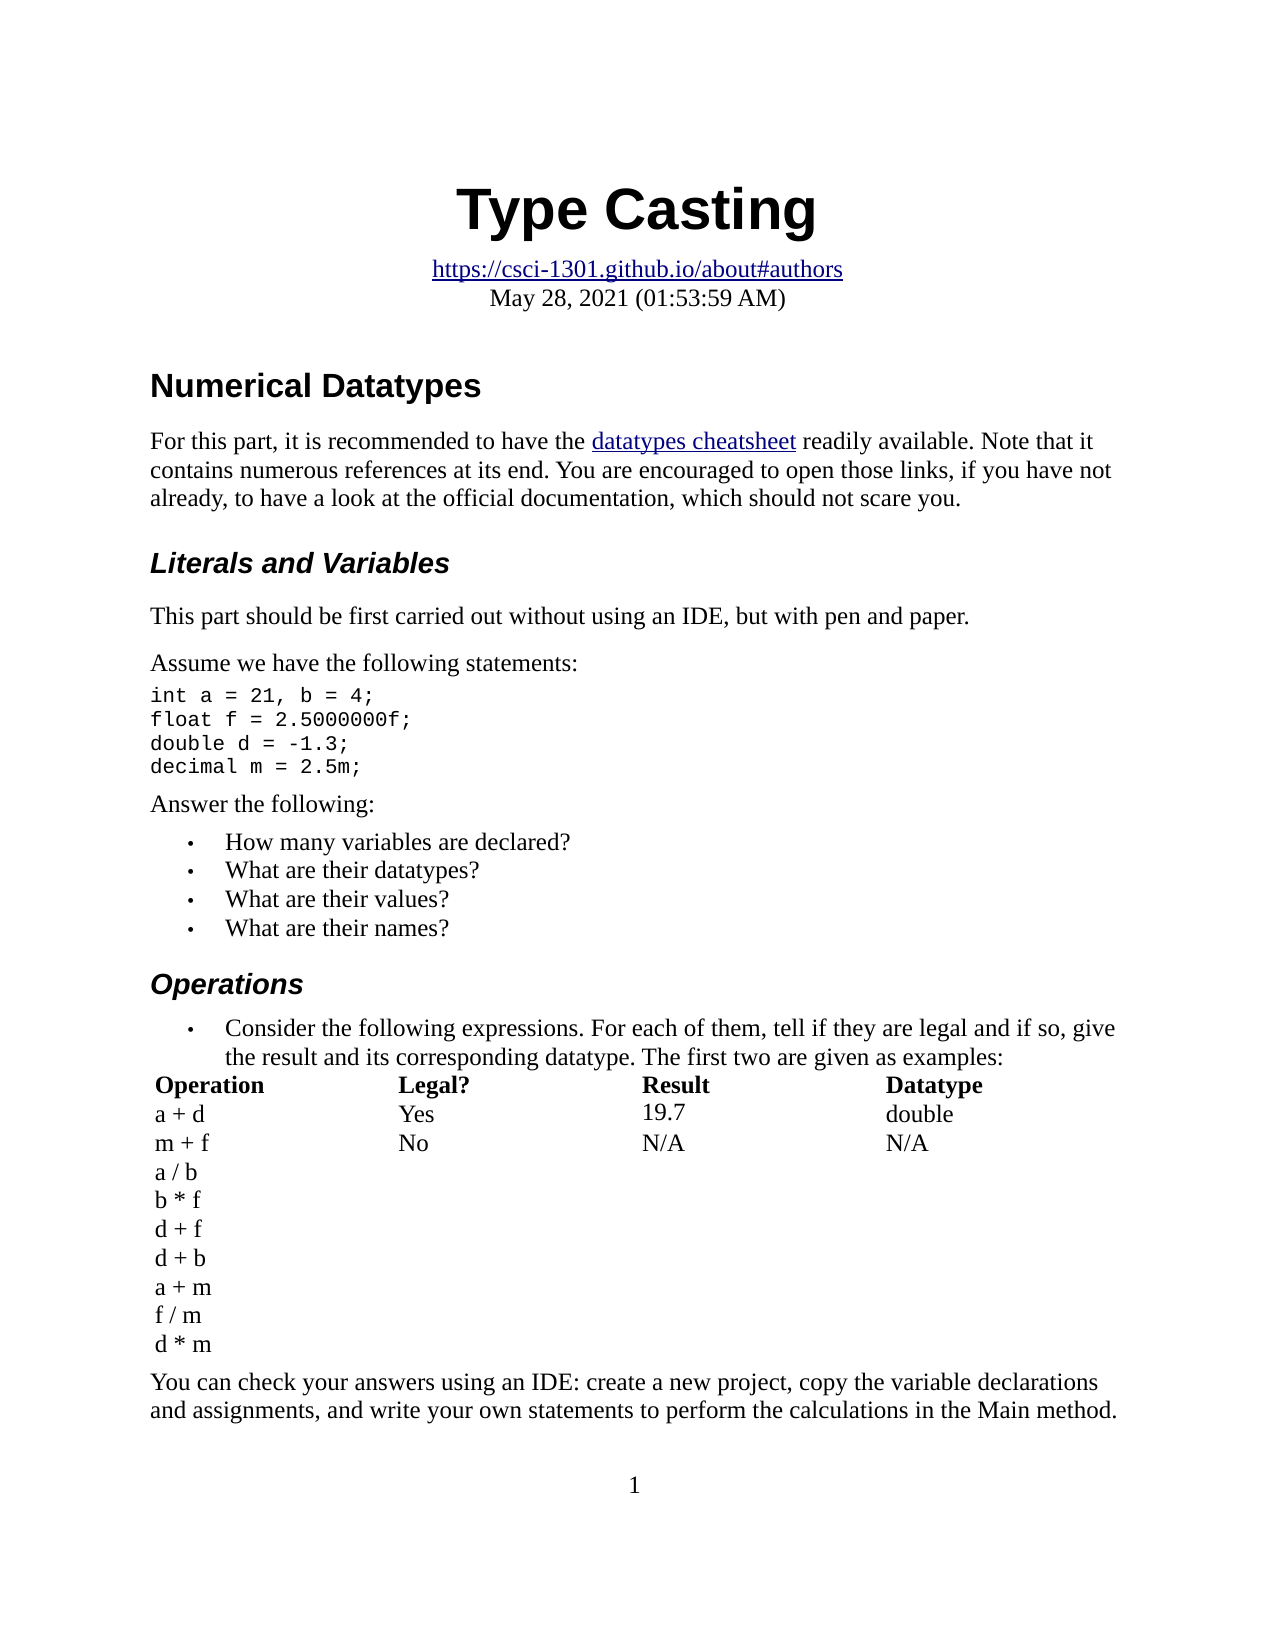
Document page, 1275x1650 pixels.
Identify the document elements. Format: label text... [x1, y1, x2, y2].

table_cell [394, 1329, 637, 1358]
text For this part, it is recommended to have the datatypes cheatsheet readily available. Note that it contains numerous references at its end. You are encouraged to open those links, if you have not already, to have a look at the official documentation, which should not scare you. [150, 426, 1125, 512]
list What are their values? [187, 884, 1125, 913]
table_cell [881, 1329, 1125, 1358]
table_cell [394, 1214, 637, 1243]
text https://csci-1301.github.io/about#authors [150, 254, 1125, 283]
list What are their names? [187, 913, 1125, 942]
text This part should be first carried out without using an IDE, but with pen and paper. [150, 601, 1125, 630]
table_cell [881, 1272, 1125, 1300]
table_header Legal? [394, 1070, 637, 1099]
table_cell [881, 1243, 1125, 1272]
text Answer the following: [150, 789, 1125, 818]
table_cell [638, 1099, 881, 1128]
table_cell b * f [150, 1185, 394, 1214]
table_cell No [394, 1128, 637, 1157]
subtitle Numerical Datatypes [150, 366, 1125, 404]
text float f = 2.5000000f; [150, 709, 1125, 733]
table_cell [394, 1243, 637, 1272]
table_cell f / m [150, 1300, 394, 1329]
list How many variables are declared? [187, 827, 1125, 856]
table_cell [881, 1185, 1125, 1214]
table_cell m + f [150, 1128, 394, 1157]
table_cell [394, 1272, 637, 1300]
text You can check your answers using an IDE: create a new project, copy the variable declarations and assignments, and write your own statements to perform the calculations in the Main method. [150, 1367, 1125, 1424]
table_cell a + d [150, 1099, 394, 1128]
table_cell a / b [150, 1157, 394, 1185]
table_cell [638, 1272, 881, 1300]
text decimal m = 2.5m; [150, 756, 1125, 780]
table_cell d * m [150, 1329, 394, 1358]
table_cell d + f [150, 1214, 394, 1243]
table_header Operation [150, 1070, 394, 1099]
table_cell [638, 1329, 881, 1358]
table_header Result [638, 1070, 881, 1099]
table_cell [638, 1300, 881, 1329]
table_cell d + b [150, 1243, 394, 1272]
table_cell [881, 1300, 1125, 1329]
table_header Datatype [881, 1070, 1125, 1099]
table_cell [881, 1157, 1125, 1185]
list Consider the following expressions. For each of them, tell if they are legal and if so, give the result and its corresponding datatype. The first two are given as examples: [187, 1013, 1125, 1070]
table_cell double [881, 1099, 1125, 1128]
table_cell a + m [150, 1272, 394, 1300]
table_cell [394, 1185, 637, 1214]
title Type Casting [150, 175, 1125, 242]
text Assume we have the following statements: [150, 648, 1125, 677]
table_cell [881, 1214, 1125, 1243]
table_cell [638, 1214, 881, 1243]
table_cell N/A [881, 1128, 1125, 1157]
table_cell [638, 1157, 881, 1185]
subtitle Literals and Variables [150, 546, 1125, 580]
list What are their datatypes? [187, 856, 1125, 884]
table_cell Yes [394, 1099, 637, 1128]
table_cell [638, 1185, 881, 1214]
subtitle Operations [150, 967, 1125, 1000]
text May 28, 2021 (01:53:59 AM) [150, 283, 1125, 312]
table_cell [394, 1157, 637, 1185]
table_cell [394, 1300, 637, 1329]
text double d = -1.3; [150, 733, 1125, 756]
text int a = 21, b = 4; [150, 686, 1125, 709]
table_cell N/A [638, 1128, 881, 1157]
table_cell [638, 1243, 881, 1272]
